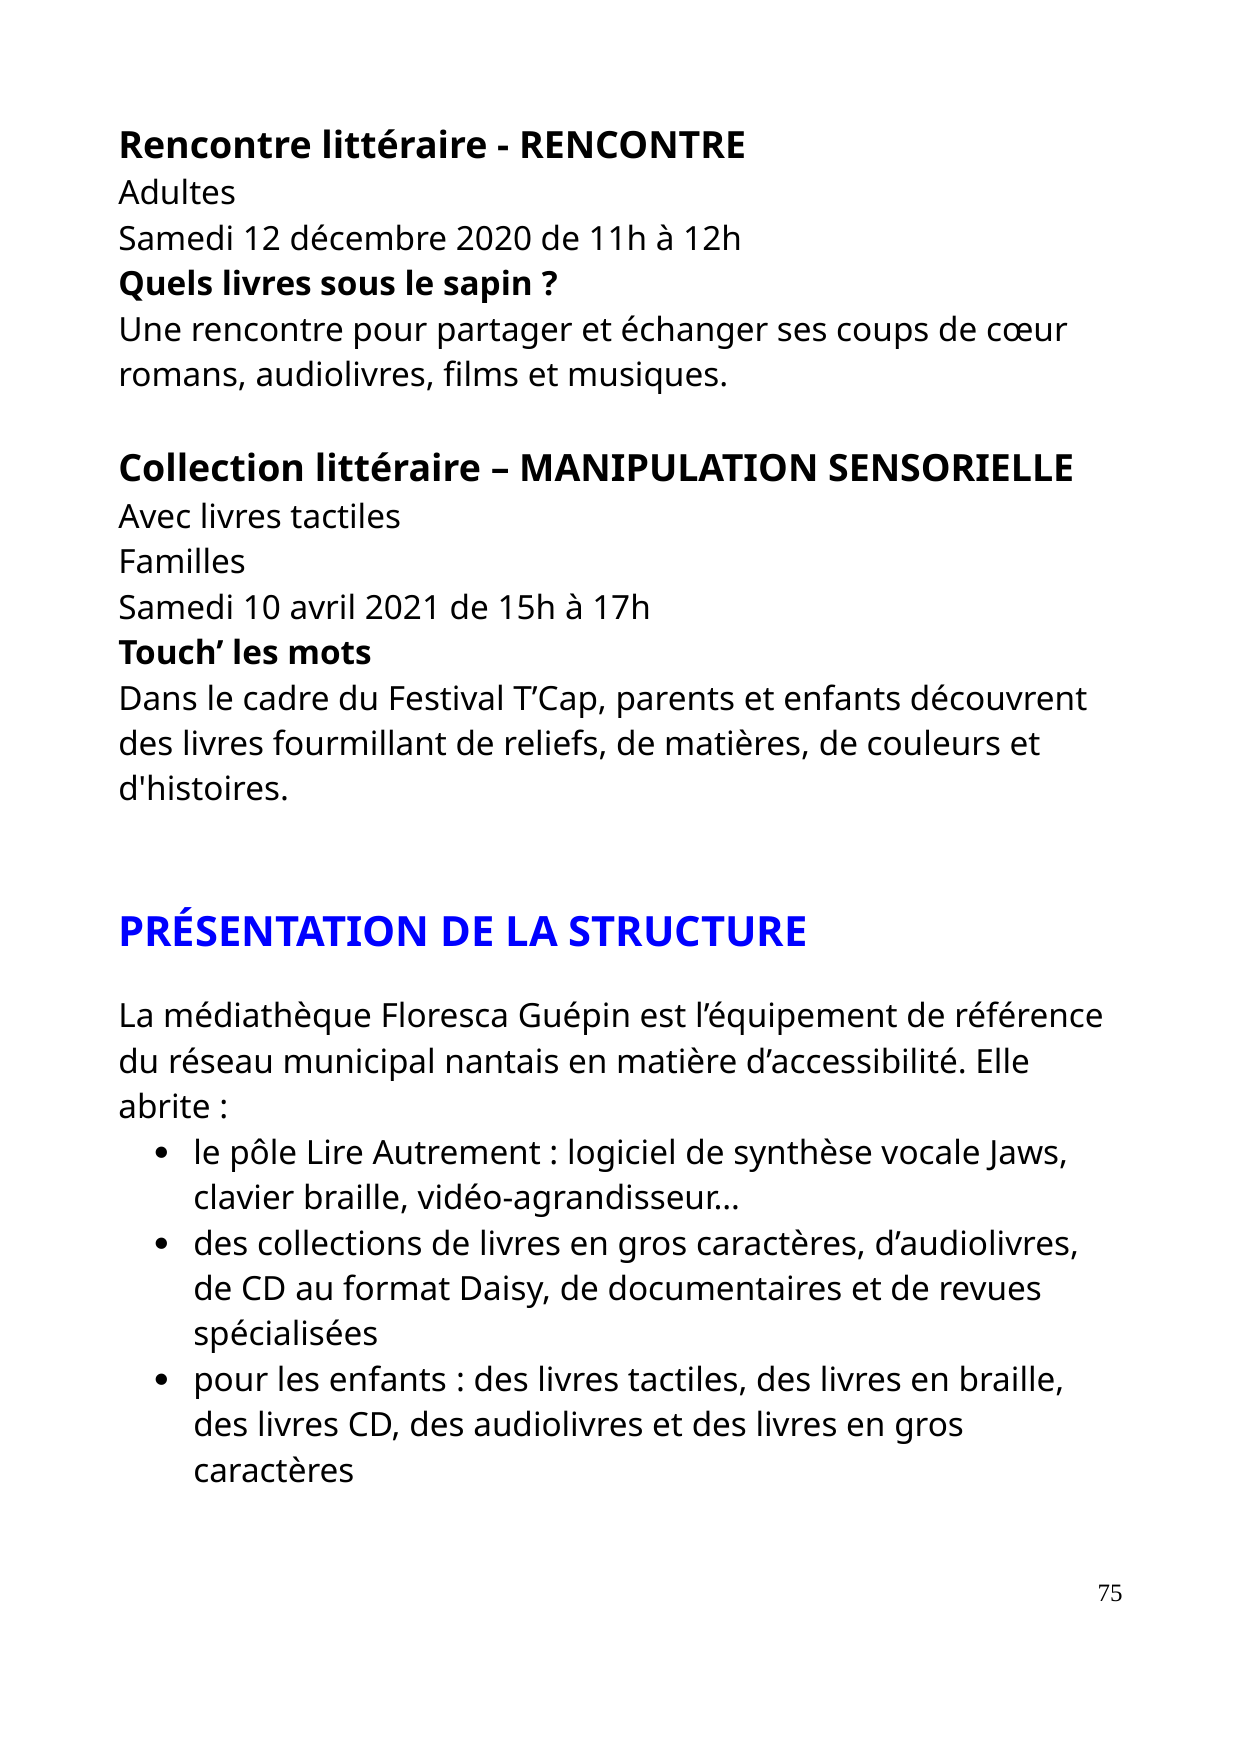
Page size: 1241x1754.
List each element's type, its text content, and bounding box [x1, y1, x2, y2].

text Une rencontre pour partager et échanger ses coups de cœur romans, audiolivres, films et musiques. [118, 305, 1122, 396]
text Collection littéraire – MANIPULATION SENSORIELLE [118, 442, 1122, 493]
text Samedi 10 avril 2021 de 15h à 17h [118, 583, 1122, 629]
text PRÉSENTATION DE LA STRUCTURE [118, 901, 1122, 958]
text Avec livres tactiles [118, 493, 1122, 538]
list pour les enfants : des livres tactiles, des livres en braille, des livres CD, des audiolivres et des livres en gros caractères [156, 1356, 1122, 1492]
text La médiathèque Floresca Guépin est l’équipement de référence du réseau municipal nantais en matière d’accessibilité. Elle abrite : [118, 992, 1122, 1128]
text Samedi 12 décembre 2020 de 11h à 12h [118, 214, 1122, 260]
list le pôle Lire Autrement : logiciel de synthèse vocale Jaws, clavier braille, vidéo-agrandisseur… [156, 1128, 1122, 1219]
text Adultes [118, 169, 1122, 214]
text Dans le cadre du Festival T’Cap, parents et enfants découvrent des livres fourmillant de reliefs, de matières, de couleurs et d'histoires. [118, 674, 1122, 811]
list des collections de livres en gros caractères, d’audiolivres, de CD au format Daisy, de documentaires et de revues spécialisées [156, 1219, 1122, 1356]
text Familles [118, 538, 1122, 583]
text Quels livres sous le sapin ? [118, 260, 1122, 305]
text Rencontre littéraire - RENCONTRE [118, 118, 1122, 169]
text Touch’ les mots [118, 629, 1122, 674]
